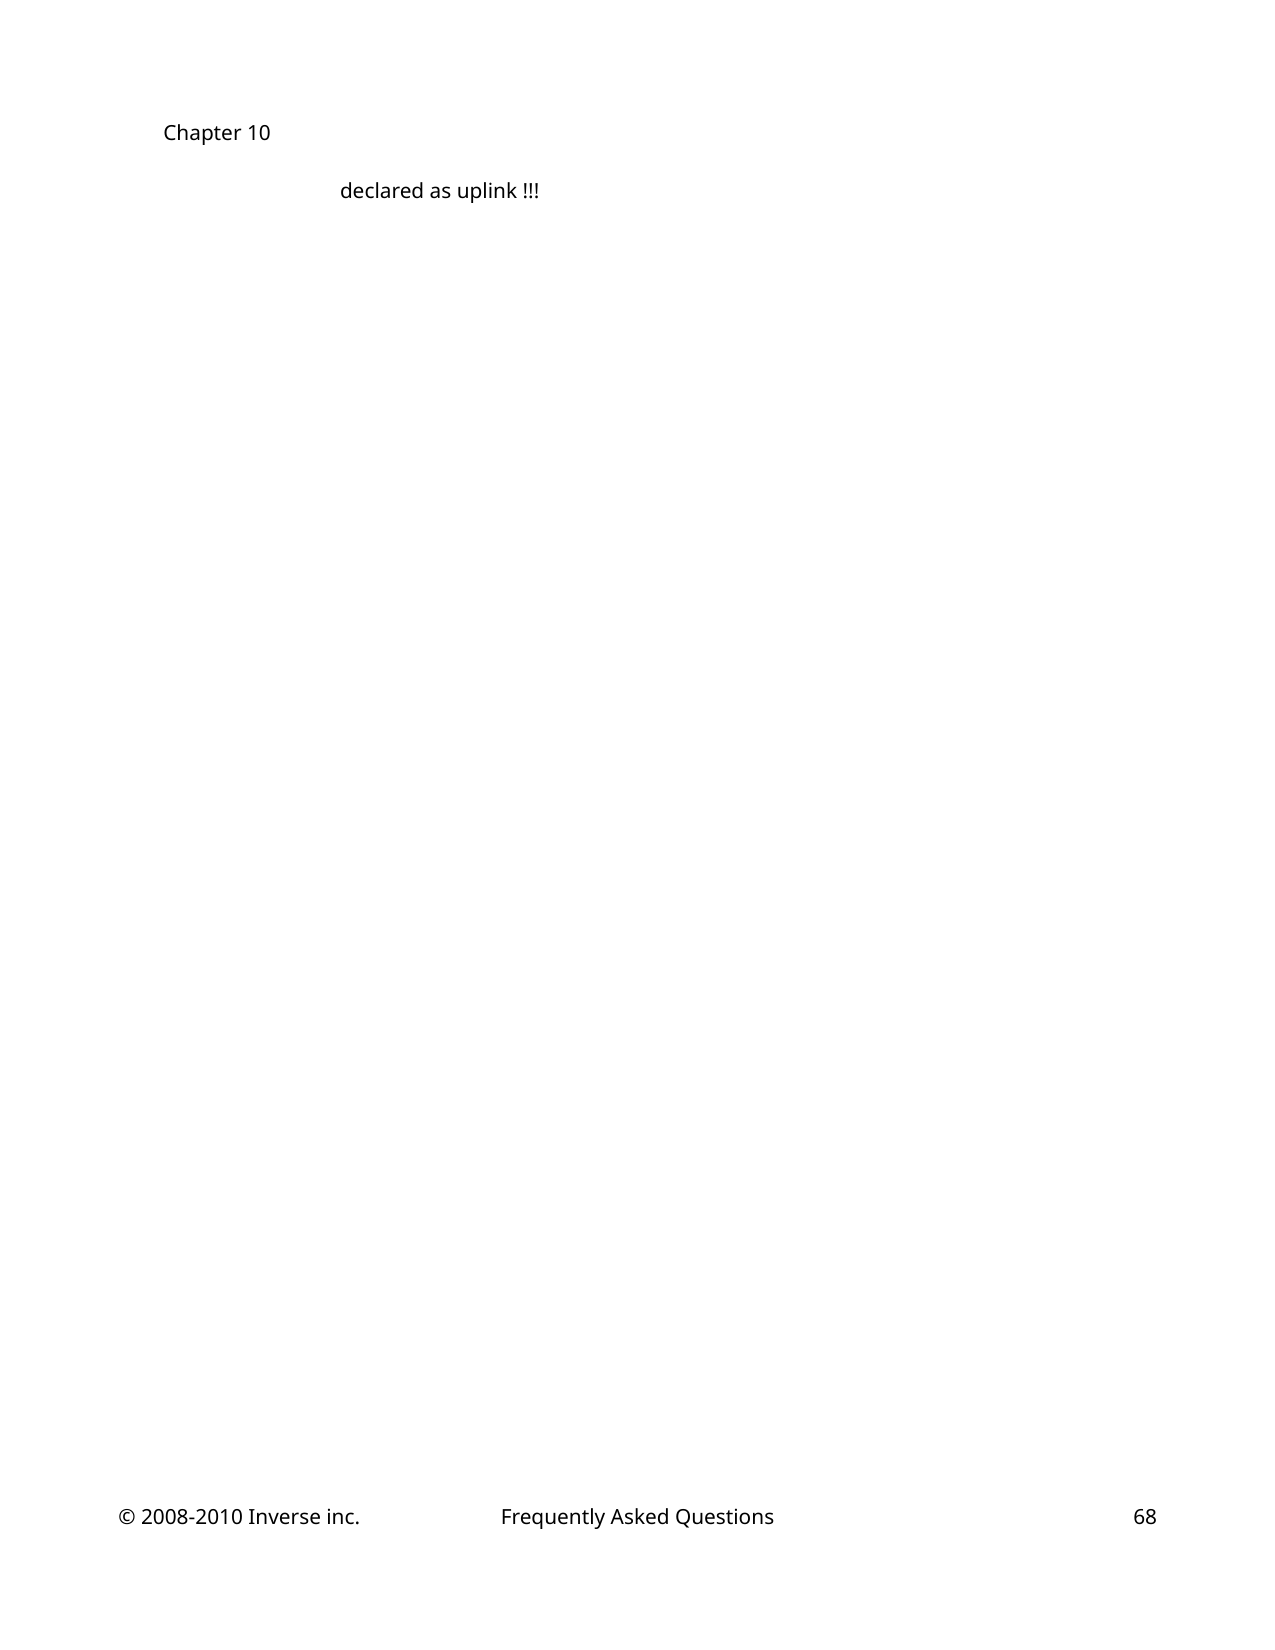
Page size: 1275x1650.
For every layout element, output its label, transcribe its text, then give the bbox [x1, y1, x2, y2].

list declared as uplink !!! [302, 176, 1157, 204]
